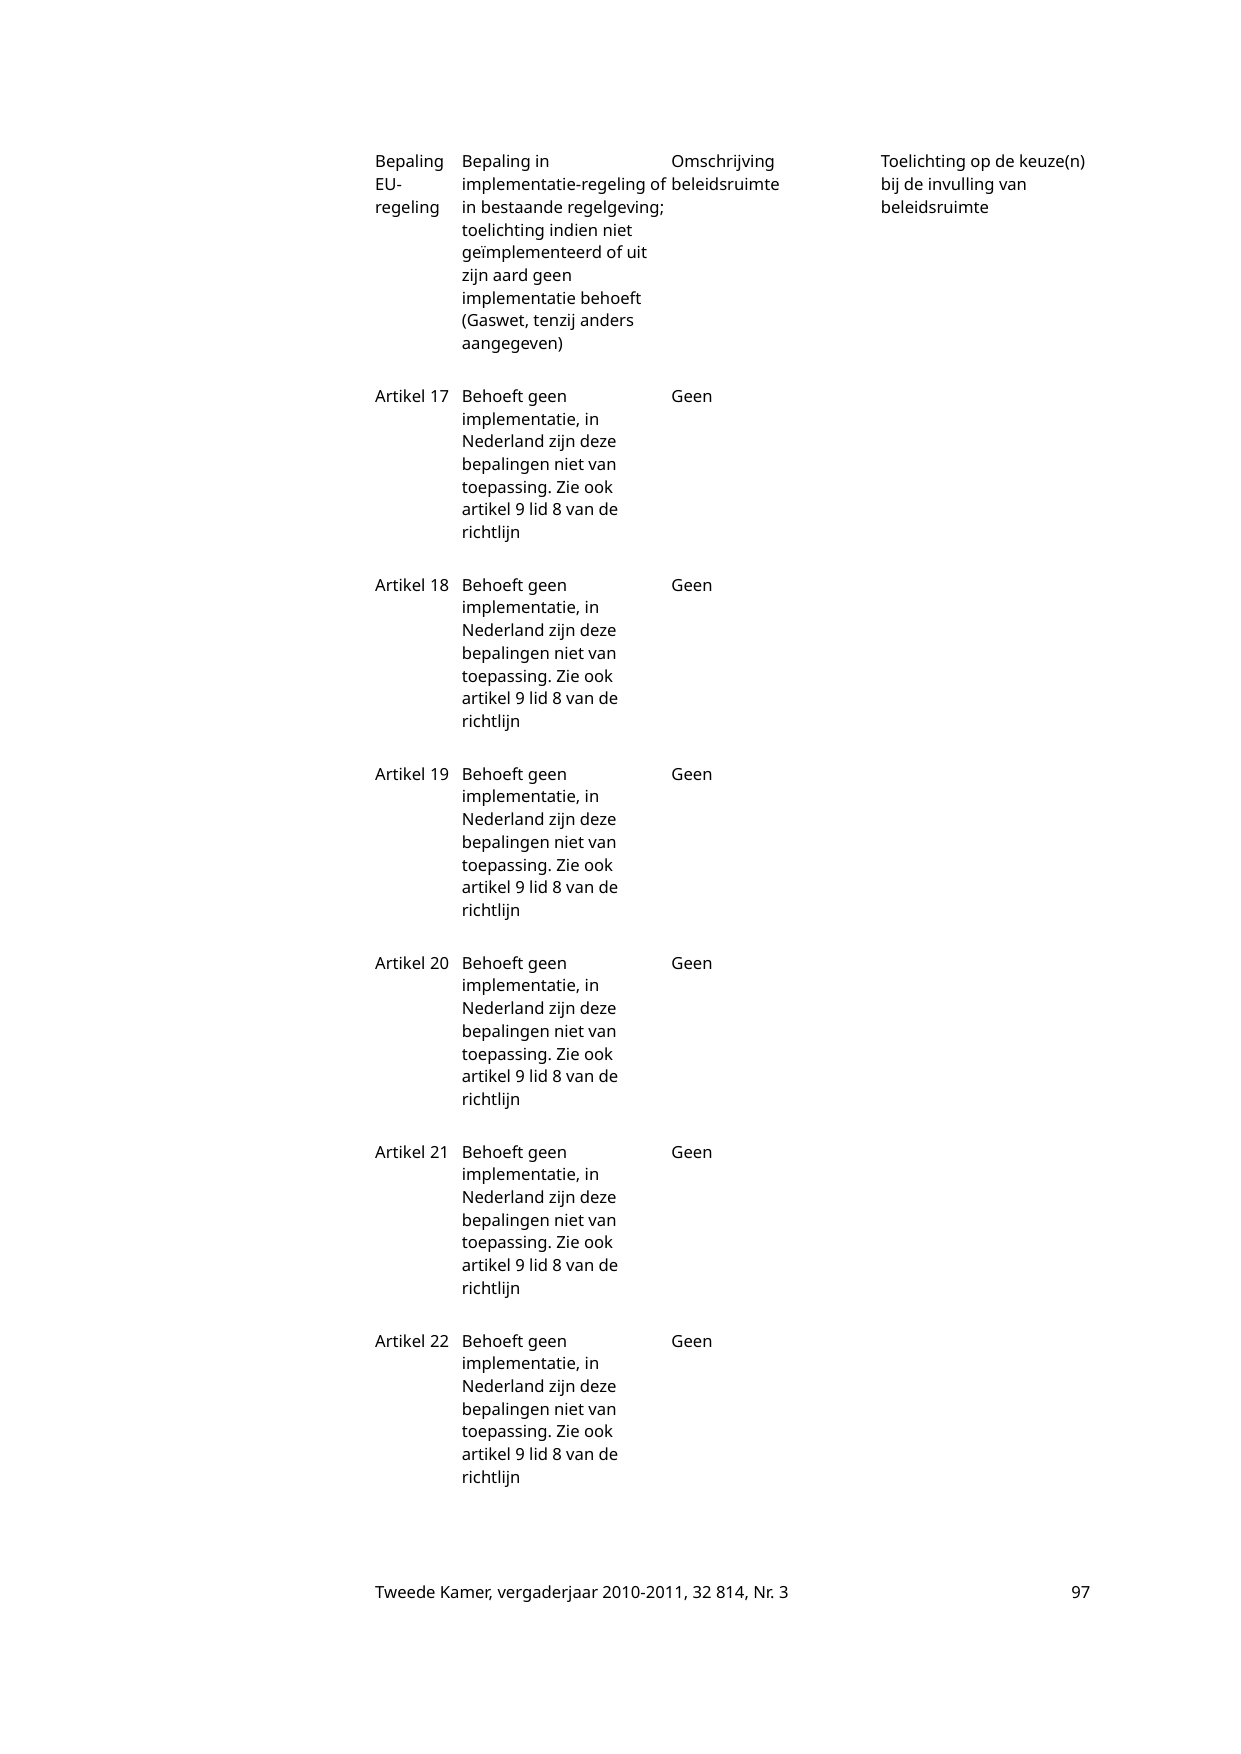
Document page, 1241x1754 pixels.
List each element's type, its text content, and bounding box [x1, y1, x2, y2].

table_cell Geen [671, 384, 881, 573]
table_cell Artikel 20 [375, 951, 462, 1140]
table_cell [881, 762, 1090, 951]
table_cell Geen [671, 951, 881, 1140]
table_cell Behoeft geen implementatie, in Nederland zijn deze bepalingen niet van toepassing. Zie ook artikel 9 lid 8 van de richtlijn [462, 384, 671, 573]
table_cell Artikel 19 [375, 762, 462, 951]
table_cell Geen [671, 762, 881, 951]
table_cell Behoeft geen implementatie, in Nederland zijn deze bepalingen niet van toepassing. Zie ook artikel 9 lid 8 van de richtlijn [462, 1140, 671, 1329]
table_cell Geen [671, 573, 881, 762]
table_header Toelichting op de keuze(n) bij de invulling van beleidsruimte [881, 150, 1090, 384]
table_cell Artikel 22 [375, 1329, 462, 1518]
table_header Bepaling in implementatie-regeling of in bestaande regelgeving; toelichting indien niet geïmplementeerd of uit zijn aard geen implementatie behoeft (Gaswet, tenzij anders aangegeven) [462, 150, 671, 384]
table_header Omschrijving beleidsruimte [671, 150, 881, 384]
table_cell [881, 1140, 1090, 1329]
table_cell Artikel 18 [375, 573, 462, 762]
table_cell Behoeft geen implementatie, in Nederland zijn deze bepalingen niet van toepassing. Zie ook artikel 9 lid 8 van de richtlijn [462, 1329, 671, 1518]
table_cell Behoeft geen implementatie, in Nederland zijn deze bepalingen niet van toepassing. Zie ook artikel 9 lid 8 van de richtlijn [462, 573, 671, 762]
table_cell [881, 951, 1090, 1140]
table_cell Geen [671, 1329, 881, 1518]
table_header Bepaling EU-regeling [375, 150, 462, 384]
table_cell [881, 384, 1090, 573]
table_cell Artikel 17 [375, 384, 462, 573]
table_cell Behoeft geen implementatie, in Nederland zijn deze bepalingen niet van toepassing. Zie ook artikel 9 lid 8 van de richtlijn [462, 762, 671, 951]
table_cell Geen [671, 1140, 881, 1329]
table_cell Artikel 21 [375, 1140, 462, 1329]
table_cell [881, 573, 1090, 762]
table_cell [881, 1329, 1090, 1518]
table_cell Behoeft geen implementatie, in Nederland zijn deze bepalingen niet van toepassing. Zie ook artikel 9 lid 8 van de richtlijn [462, 951, 671, 1140]
